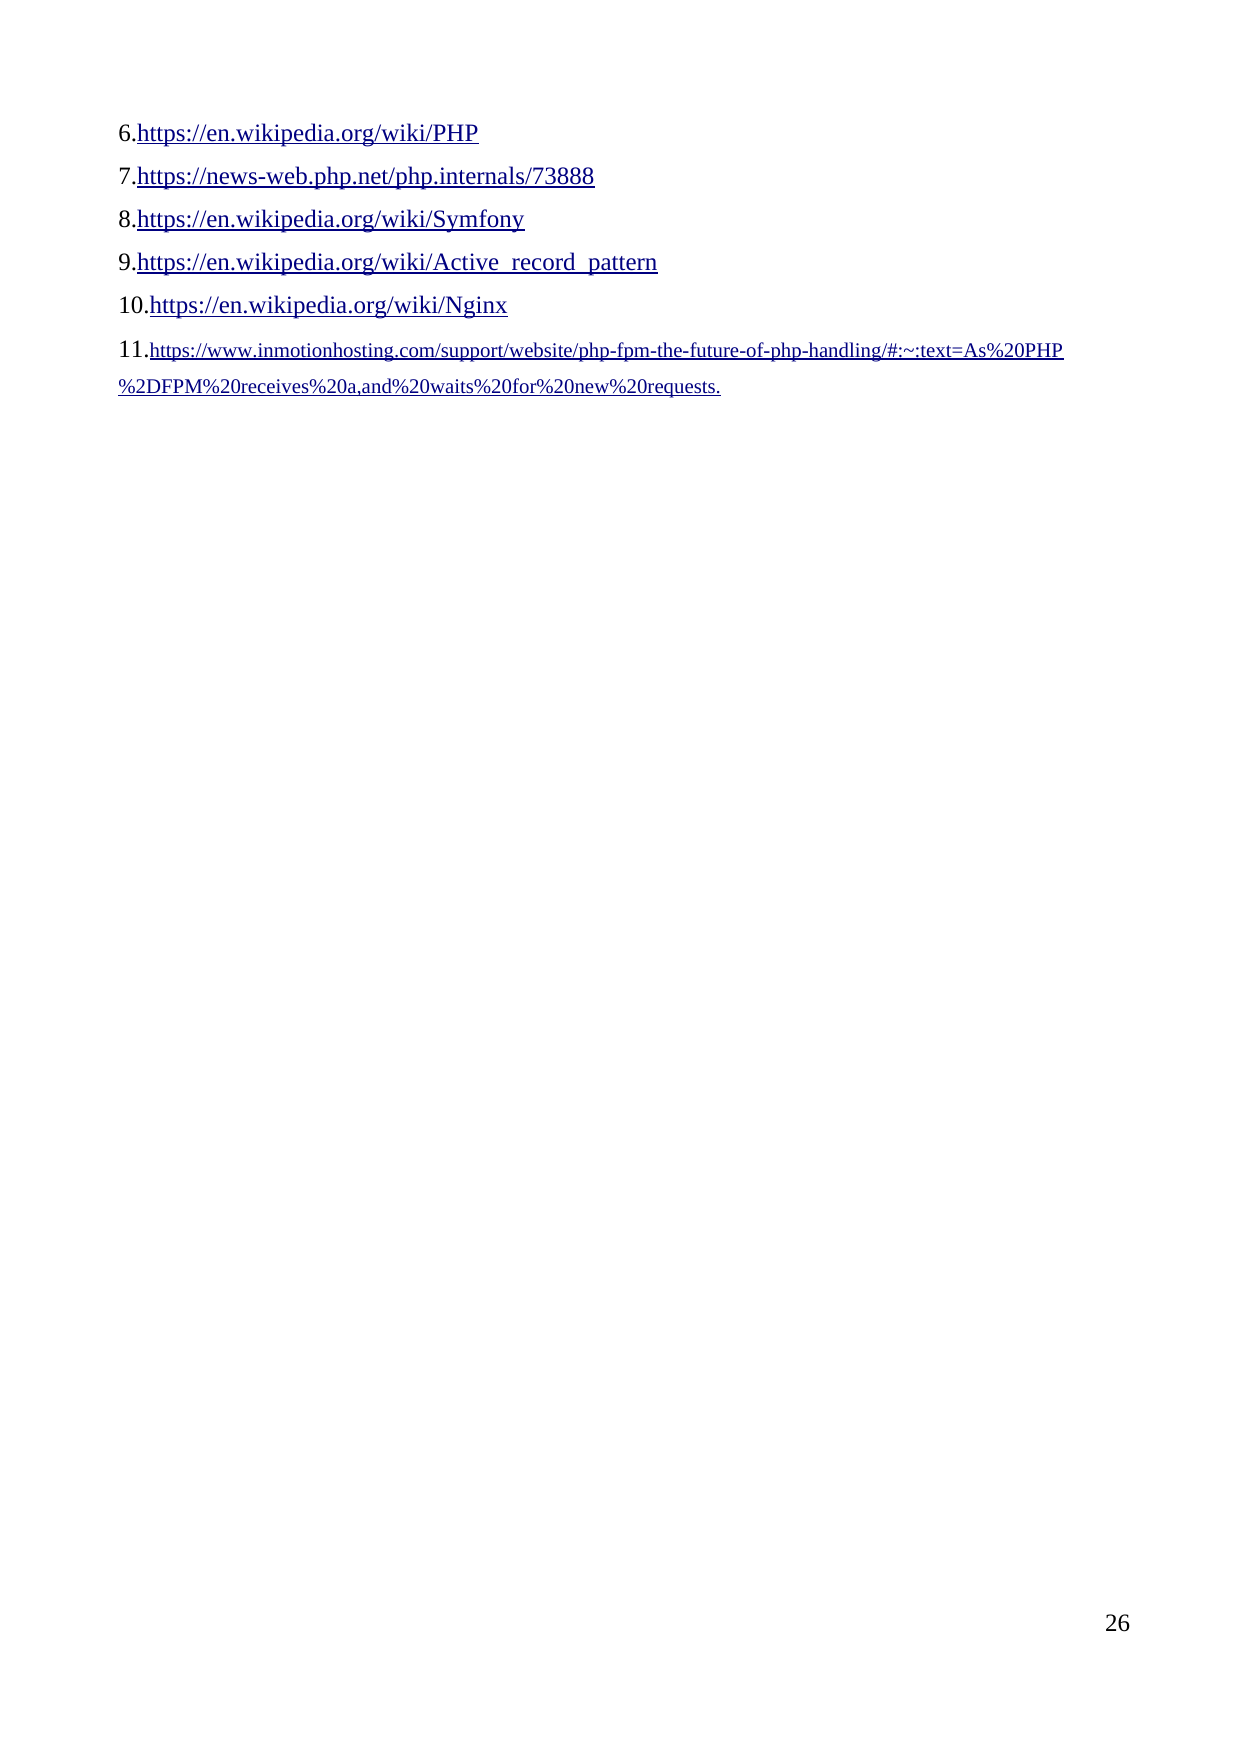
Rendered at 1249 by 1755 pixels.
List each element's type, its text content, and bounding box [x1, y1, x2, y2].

text 6.https://en.wikipedia.org/wiki/PHP [118, 118, 1130, 147]
text 9.https://en.wikipedia.org/wiki/Active_record_pattern [118, 247, 1130, 276]
text 11.https://www.inmotionhosting.com/support/website/php-fpm-the-future-of-php-handling/#:~:text=As%20PHP%2DFPM%20receives%20a,and%20waits%20for%20new%20requests. [118, 334, 1130, 398]
text 7.https://news-web.php.net/php.internals/73888 [118, 161, 1130, 190]
text 8.https://en.wikipedia.org/wiki/Symfony [118, 204, 1130, 233]
text 10.https://en.wikipedia.org/wiki/Nginx [118, 291, 1130, 319]
